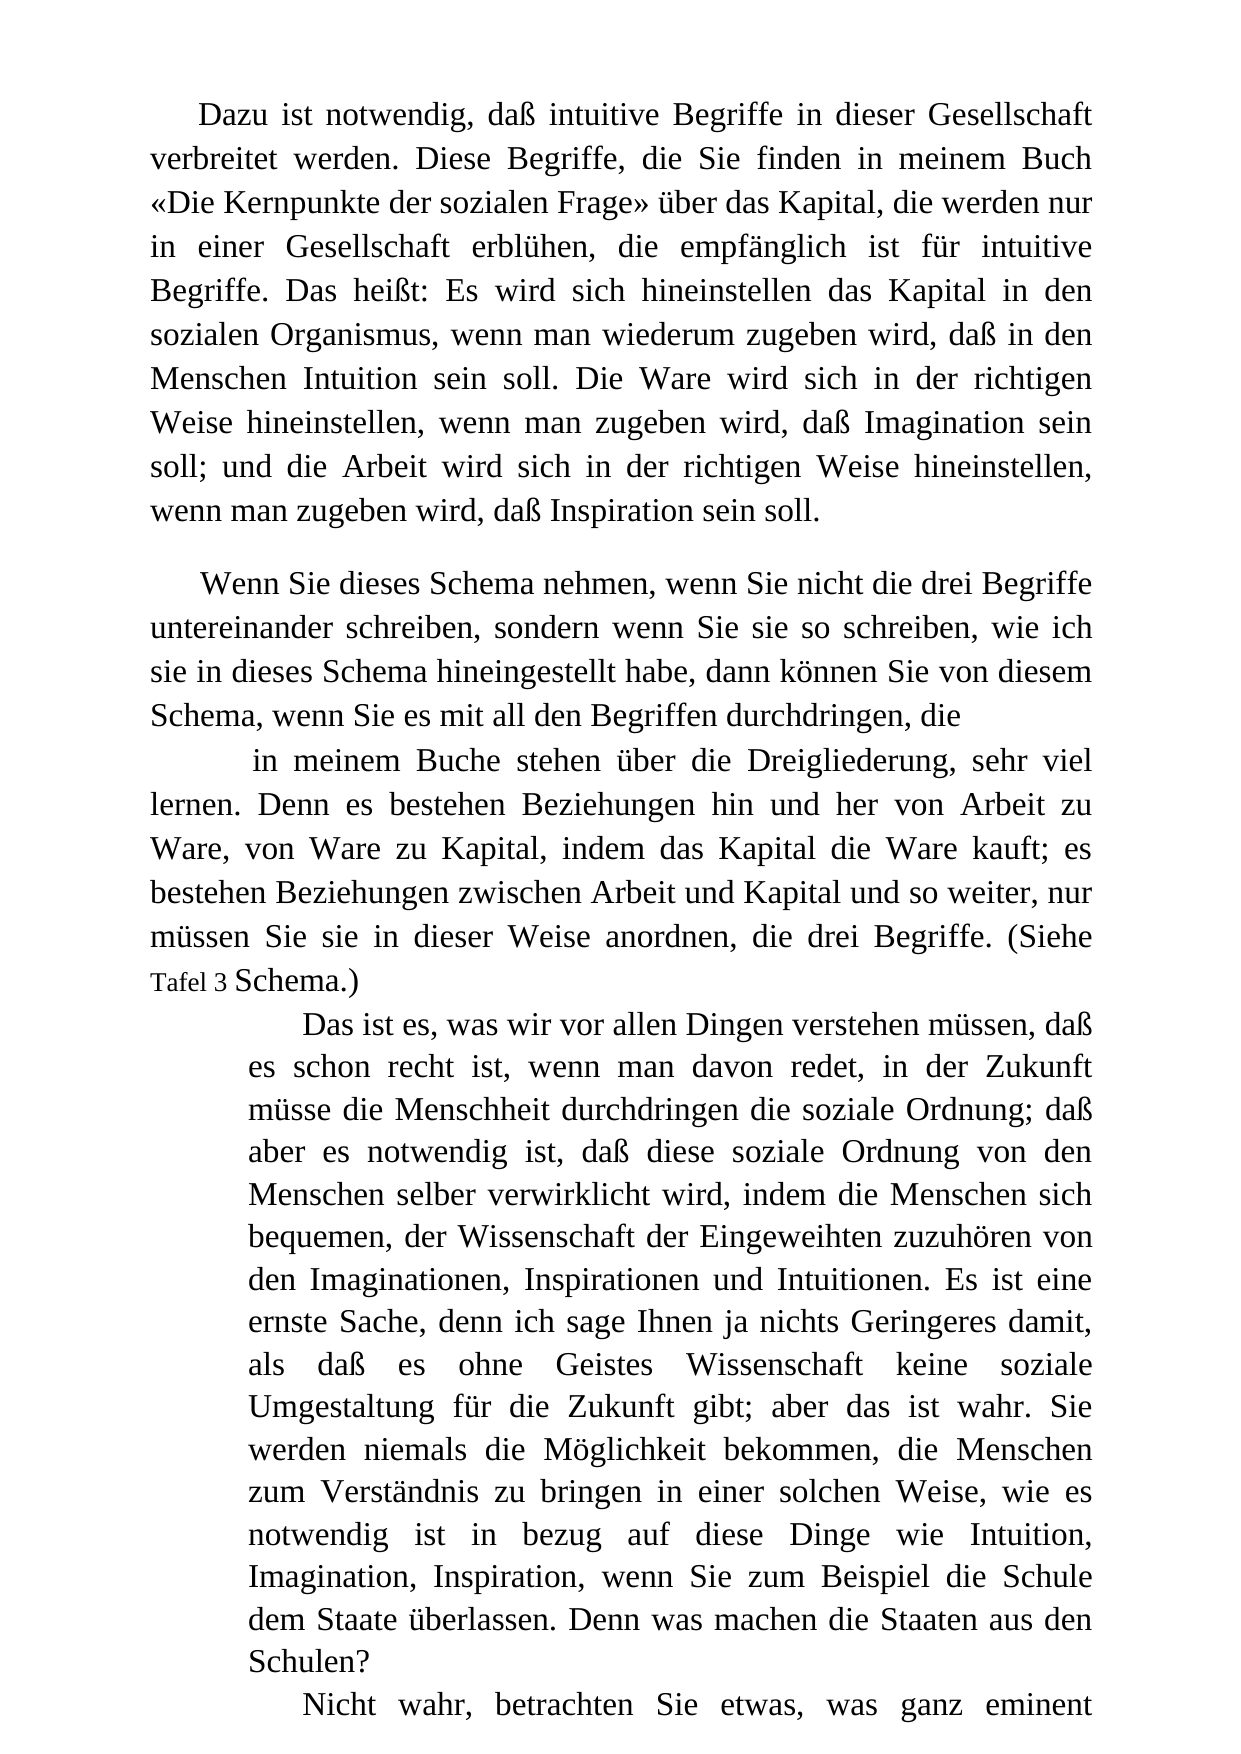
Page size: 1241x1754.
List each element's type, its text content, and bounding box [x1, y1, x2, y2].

text Dazu ist notwendig, daß intuitive Begriffe in dieser Gesellschaft verbreitet werden. Diese Begriffe, die Sie finden in meinem Buch «Die Kernpunkte der sozialen Frage» über das Kapital, die werden nur in einer Gesellschaft erblühen, die empfänglich ist für intuitive Begriffe. Das heißt: Es wird sich hineinstellen das Kapital in den sozialen Organismus, wenn man wiederum zugeben wird, daß in den Menschen Intuition sein soll. Die Ware wird sich in der richtigen Weise hineinstellen, wenn man zugeben wird, daß Imagination sein soll; und die Arbeit wird sich in der richtigen Weise hineinstellen, wenn man zugeben wird, daß Inspiration sein soll. [150, 94, 1093, 529]
text Wenn Sie dieses Schema nehmen, wenn Sie nicht die drei Begriffe untereinander schreiben, sondern wenn Sie sie so schreiben, wie ich sie in dieses Schema hineingestellt habe, dann können Sie von diesem Schema, wenn Sie es mit all den Begriffen durchdringen, die [150, 563, 1093, 734]
text in meinem Buche stehen über die Dreigliederung, sehr viel lernen. Denn es bestehen Beziehungen hin und her von Arbeit zu Ware, von Ware zu Kapital, indem das Kapital die Ware kauft; es bestehen Beziehungen zwischen Arbeit und Kapital und so weiter, nur müssen Sie sie in dieser Weise anordnen, die drei Begriffe. (Siehe Tafel 3 Schema.) [150, 740, 1093, 998]
text Nicht wahr, betrachten Sie etwas, was ganz eminent [248, 1684, 1093, 1722]
text Das ist es, was wir vor allen Dingen verstehen müssen, daß es schon recht ist, wenn man davon redet, in der Zukunft müsse die Menschheit durchdringen die soziale Ordnung; daß aber es notwendig ist, daß diese soziale Ordnung von den Menschen selber verwirklicht wird, indem die Menschen sich bequemen, der Wissenschaft der Eingeweihten zuzuhören von den Imaginationen, Inspirationen und Intuitionen. Es ist eine ernste Sache, denn ich sage Ihnen ja nichts Geringeres damit, als daß es ohne Geistes Wissenschaft keine soziale Umgestaltung für die Zukunft gibt; aber das ist wahr. Sie werden niemals die Möglichkeit bekommen, die Menschen zum Verständnis zu bringen in einer solchen Weise, wie es notwendig ist in bezug auf diese Dinge wie Intuition, Imagination, Inspiration, wenn Sie zum Beispiel die Schule dem Staate überlassen. Denn was machen die Staaten aus den Schulen? [248, 1004, 1093, 1680]
